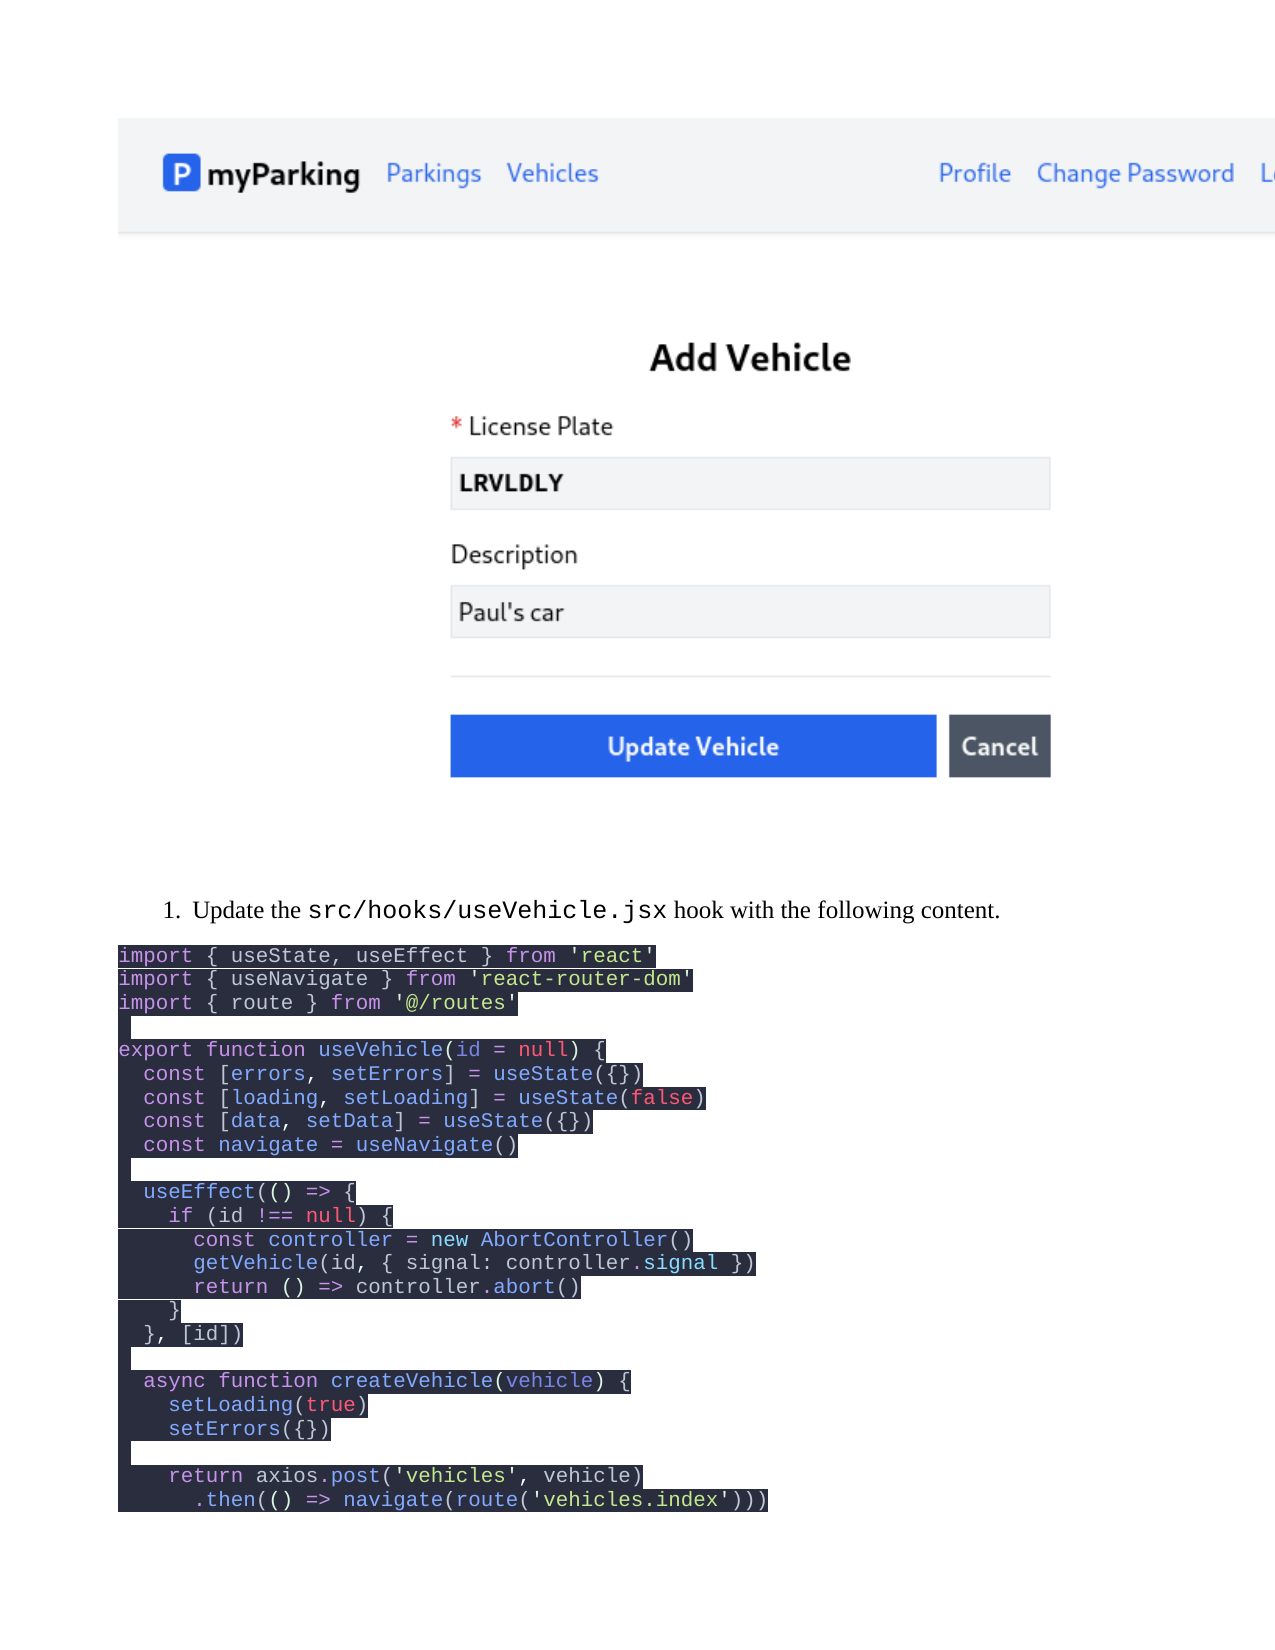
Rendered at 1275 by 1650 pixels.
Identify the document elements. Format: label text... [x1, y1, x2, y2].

text setErrors({}) [118, 1418, 1157, 1441]
text return axios.post('vehicles', vehicle) [118, 1465, 1157, 1489]
text useEffect(() => { [118, 1181, 1157, 1205]
text return () => controller.abort() [118, 1276, 1157, 1299]
text setLoading(true) [118, 1394, 1157, 1418]
list Update the src/hooks/useVehicle.jsx hook with the following content. [162, 895, 1157, 926]
text if (id !== null) { [118, 1205, 1157, 1228]
text import { useState, useEffect } from 'react' [118, 945, 1157, 968]
text import { useNavigate } from 'react-router-dom' [118, 968, 1157, 992]
text } [118, 1299, 1157, 1323]
text }, [id]) [118, 1323, 1157, 1347]
text import { route } from '@/routes' [118, 992, 1157, 1016]
text export function useVehicle(id = null) { [118, 1039, 1157, 1063]
text getVehicle(id, { signal: controller.signal }) [118, 1252, 1157, 1276]
text async function createVehicle(vehicle) { [118, 1370, 1157, 1394]
text const controller = new AbortController() [118, 1228, 1157, 1252]
text .then(() => navigate(route('vehicles.index'))) [118, 1489, 1157, 1512]
text const [errors, setErrors] = useState({}) [118, 1063, 1157, 1087]
text const [data, setData] = useState({}) [118, 1110, 1157, 1134]
text const navigate = useNavigate() [118, 1134, 1157, 1158]
text const [loading, setLoading] = useState(false) [118, 1087, 1157, 1110]
picture [118, 118, 1275, 876]
